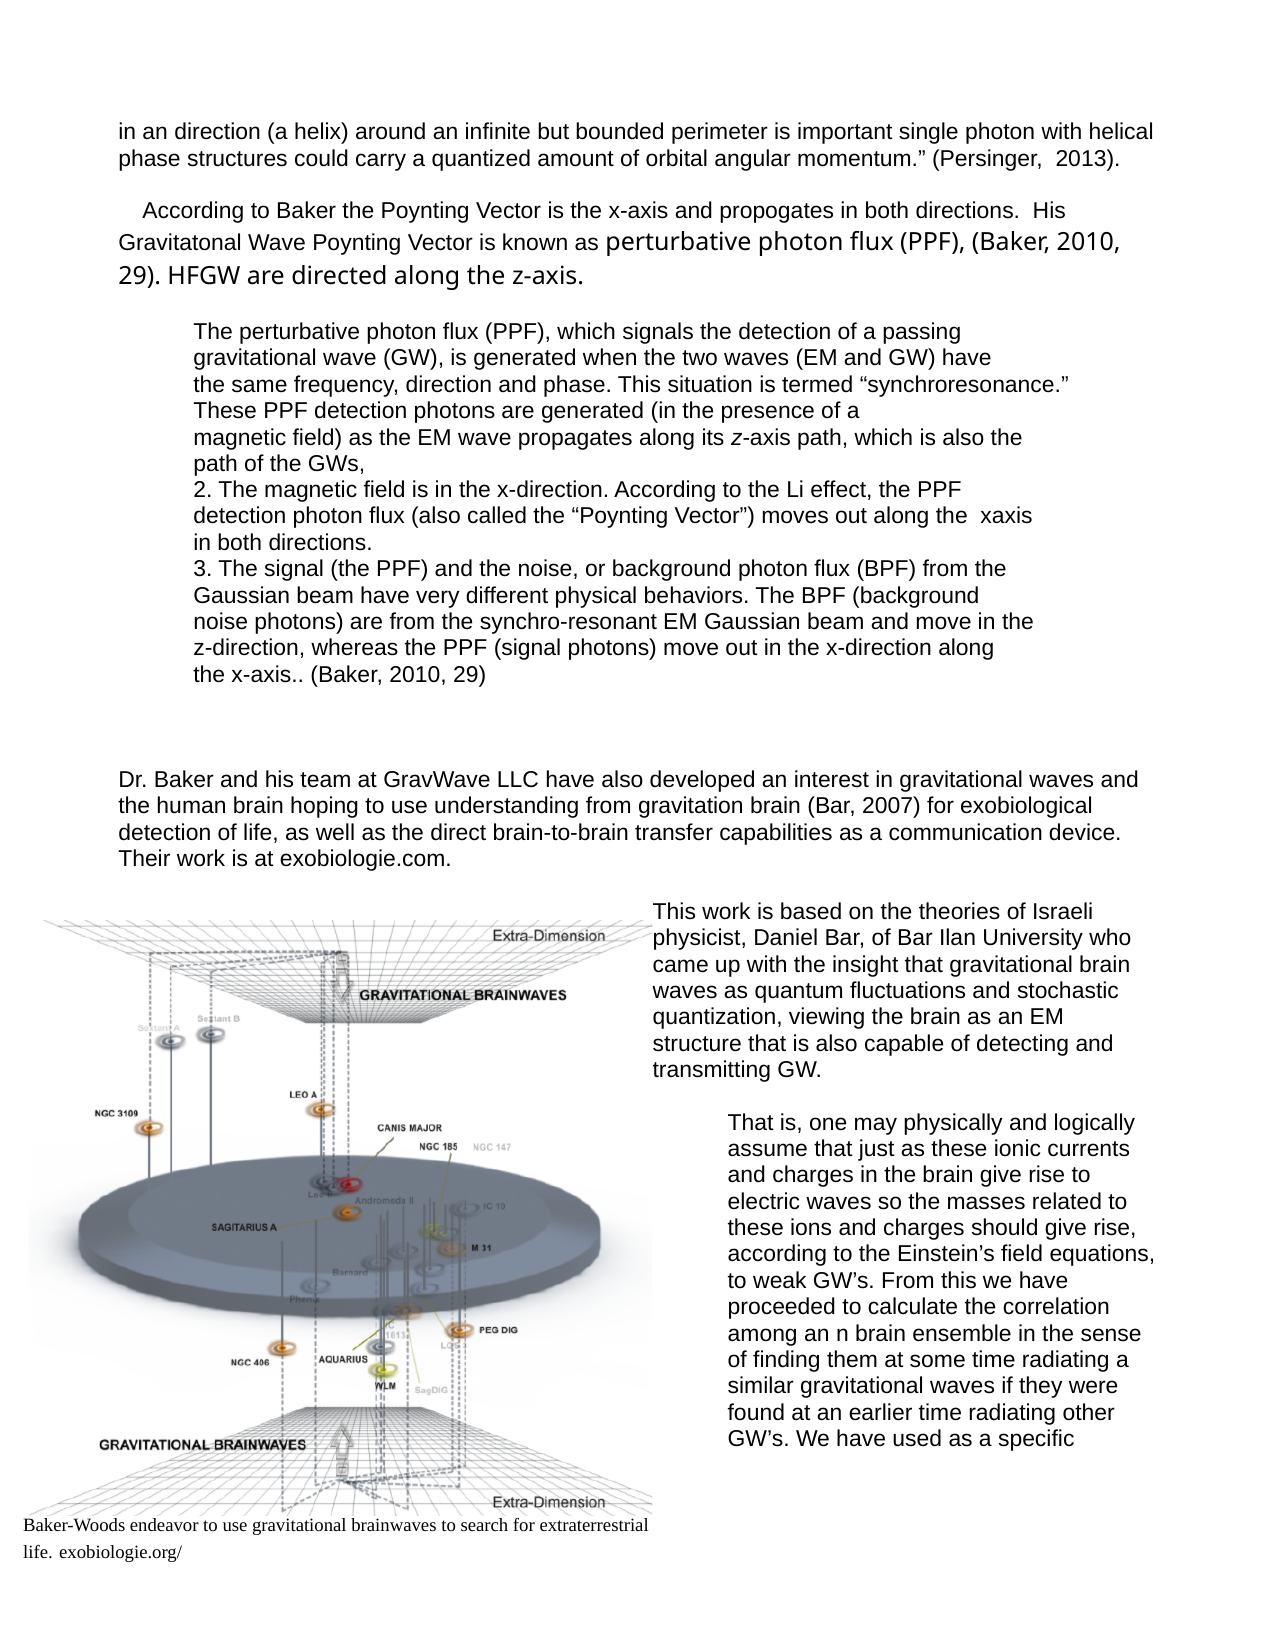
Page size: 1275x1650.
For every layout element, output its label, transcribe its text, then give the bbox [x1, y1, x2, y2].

text the same frequency, direction and phase. This situation is termed “synchroresonance.” [193, 371, 1157, 397]
text in both directions. [193, 529, 1157, 555]
text This work is based on the theories of Israeli physicist, Daniel Bar, of Bar Ilan University who came up with the insight that gravitational brain waves as quantum fluctuations and stochastic quantization, viewing the brain as an EM structure that is also capable of detecting and transmitting GW. [118, 898, 1157, 1082]
text z-direction, whereas the PPF (signal photons) move out in the x-direction along [193, 634, 1157, 661]
text the x-axis.. (Baker, 2010, 29) [193, 661, 1157, 687]
text These PPF detection photons are generated (in the presence of a [193, 397, 1157, 423]
text 2. The magnetic field is in the x-direction. According to the Li effect, the PPF [193, 476, 1157, 502]
text gravitational wave (GW), is generated when the two waves (EM and GW) have [193, 344, 1157, 371]
text 3. The signal (the PPF) and the noise, or background photon flux (BPF) from the [193, 555, 1157, 582]
text in an direction (a helix) around an infinite but bounded perimeter is important single photon with helical phase structures could carry a quantized amount of orbital angular momentum.” (Persinger, 2013). [118, 118, 1157, 171]
text noise photons) are from the synchro-resonant EM Gaussian beam and move in the [193, 608, 1157, 634]
text detection photon flux (also called the “Poynting Vector”) moves out along the xaxis [193, 502, 1157, 529]
text Dr. Baker and his team at GravWave LLC have also developed an interest in gravitational waves and the human brain hoping to use understanding from gravitation brain (Bar, 2007) for exobiological detection of life, as well as the direct brain-to-brain transfer capabilities as a communication device. Their work is at exobiologie.com. [118, 766, 1157, 871]
text According to Baker the Poynting Vector is the x-axis and propogates in both directions. His Gravitatonal Wave Poynting Vector is known as perturbative photon flux (PPF), (Baker, 2010, 29). HFGW are directed along the z-axis. [118, 197, 1157, 292]
text That is, one may physically and logically assume that just as these ionic currents and charges in the brain give rise to electric waves so the masses related to these ions and charges should give rise, according to the Einstein’s field equations, to weak GW’s. From this we have proceeded to calculate the correlation among an n brain ensemble in the sense of finding them at some time radiating a similar gravitational waves if they were found at an earlier time radiating other GW’s. We have used as a specific [653, 1109, 1157, 1451]
text Gaussian beam have very different physical behaviors. The BPF (background [193, 582, 1157, 608]
text magnetic field) as the EM wave propagates along its z-axis path, which is also the [193, 423, 1157, 450]
picture [28, 920, 653, 1516]
text path of the GWs, [193, 450, 1157, 476]
text The perturbative photon flux (PPF), which signals the detection of a passing [193, 318, 1157, 344]
